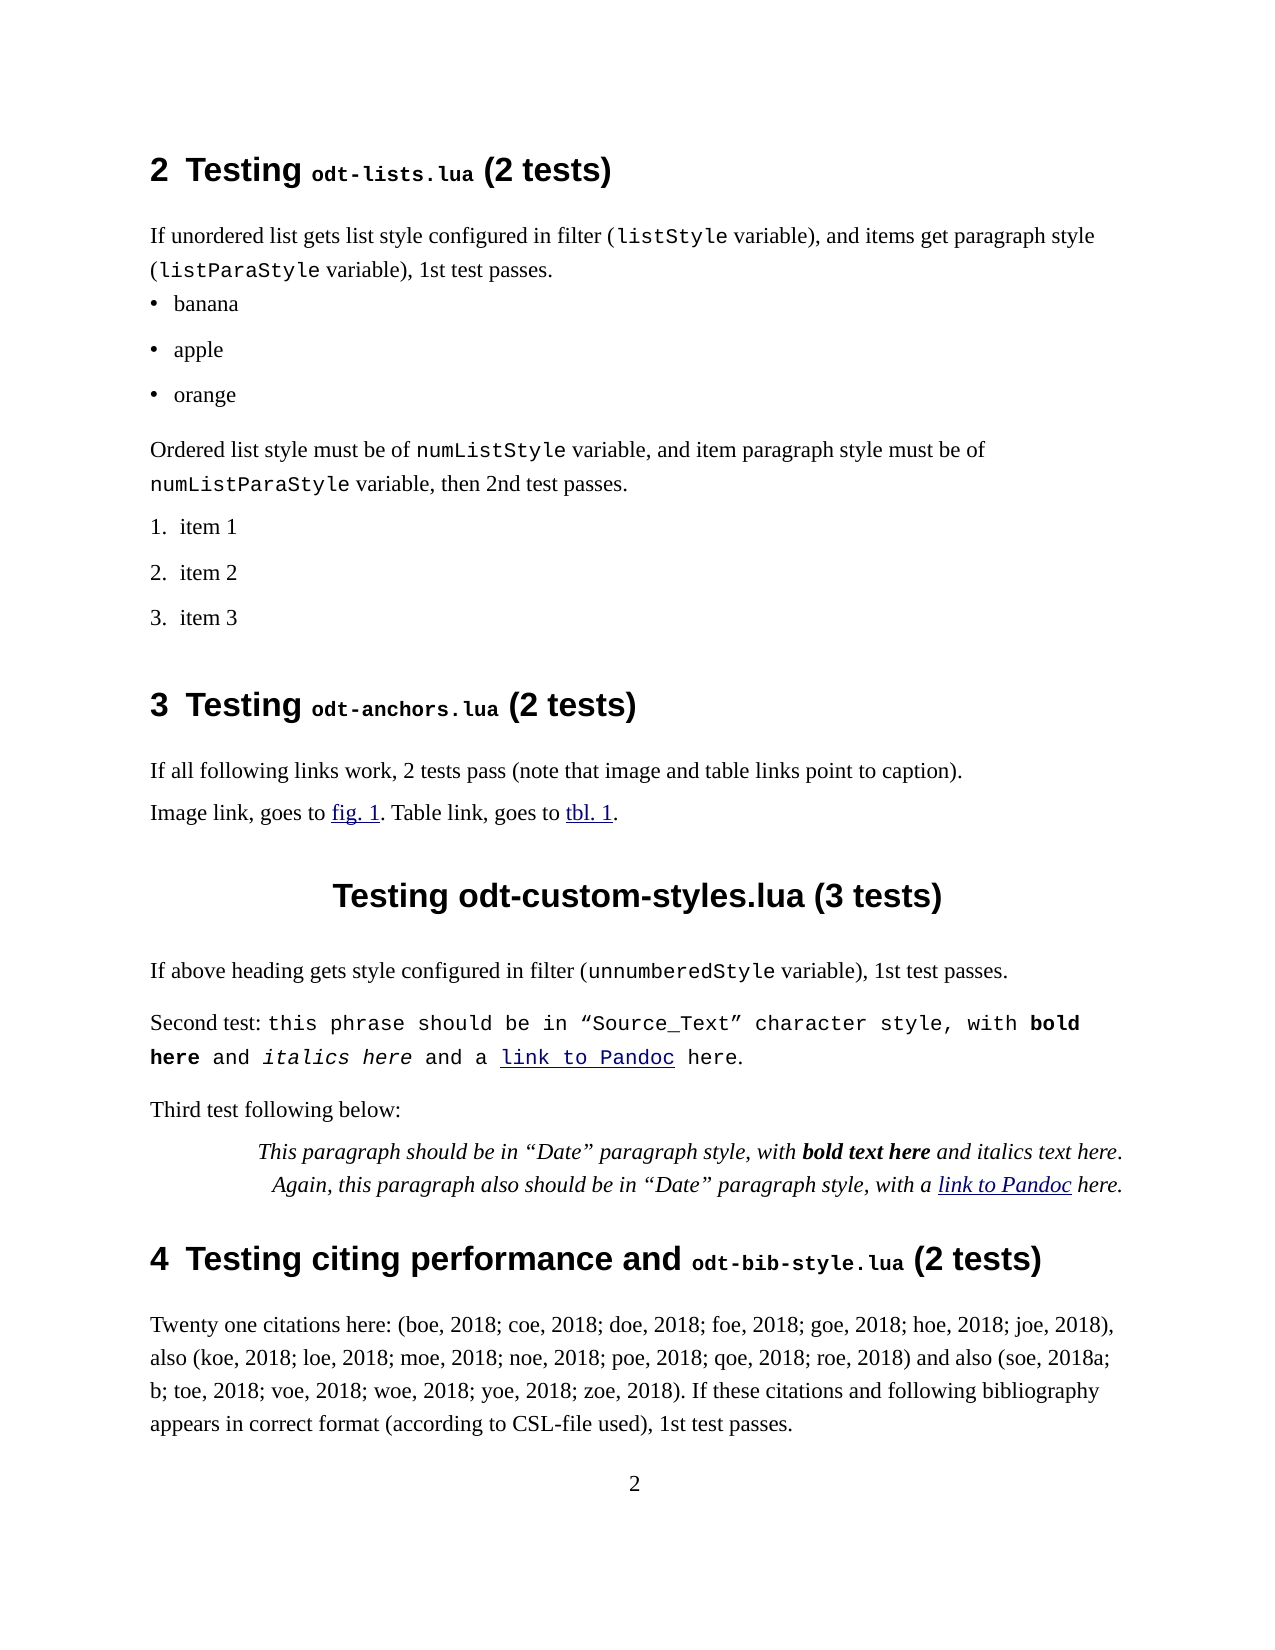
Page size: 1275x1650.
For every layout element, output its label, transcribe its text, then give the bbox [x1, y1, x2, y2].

list orange [150, 381, 1125, 408]
text Image link, goes to fig. 1. Table link, goes to tbl. 1. [150, 799, 1125, 825]
text If unordered list gets list style configured in filter (listStyle variable), and items get paragraph style (listParaStyle variable), 1st test passes. [150, 222, 1125, 284]
text Again, this paragraph also should be in “Date” paragraph style, with a link to Pandoc here. [150, 1171, 1125, 1197]
text Twenty one citations here: (boe, 2018; coe, 2018; doe, 2018; foe, 2018; goe, 2018; hoe, 2018; joe, 2018), also (koe, 2018; loe, 2018; moe, 2018; noe, 2018; poe, 2018; qoe, 2018; roe, 2018) and also (soe, 2018a; b; toe, 2018; voe, 2018; woe, 2018; yoe, 2018; zoe, 2018). If these citations and following bibliography appears in correct format (according to CSL-file used), 1st test passes. [150, 1311, 1125, 1436]
text This paragraph should be in “Date” paragraph style, with bold text here and italics text here. [150, 1138, 1125, 1164]
list item 1 [150, 513, 1125, 540]
text Ordered list style must be of numListStyle variable, and item paragraph style must be of numListParaStyle variable, then 2nd test passes. [150, 436, 1125, 497]
text If above heading gets style configured in filter (unnumberedStyle variable), 1st test passes. [150, 957, 1125, 984]
list item 2 [150, 559, 1125, 585]
list banana [150, 291, 1125, 317]
list item 3 [150, 604, 1125, 631]
subtitle Testing odt-custom-styles.lua (3 tests) [150, 876, 1125, 915]
text Third test following below: [150, 1096, 1125, 1122]
list apple [150, 336, 1125, 362]
subtitle Testing odt-anchors.lua (2 tests) [150, 685, 1125, 724]
subtitle Testing odt-lists.lua (2 tests) [150, 150, 1125, 189]
subtitle Testing citing performance and odt-bib-style.lua (2 tests) [150, 1239, 1125, 1278]
text If all following links work, 2 tests pass (note that image and table links point to caption). [150, 757, 1125, 783]
text Second test: this phrase should be in “Source_Text” character style, with bold here and italics here and a link to Pandoc here. [150, 1009, 1125, 1071]
